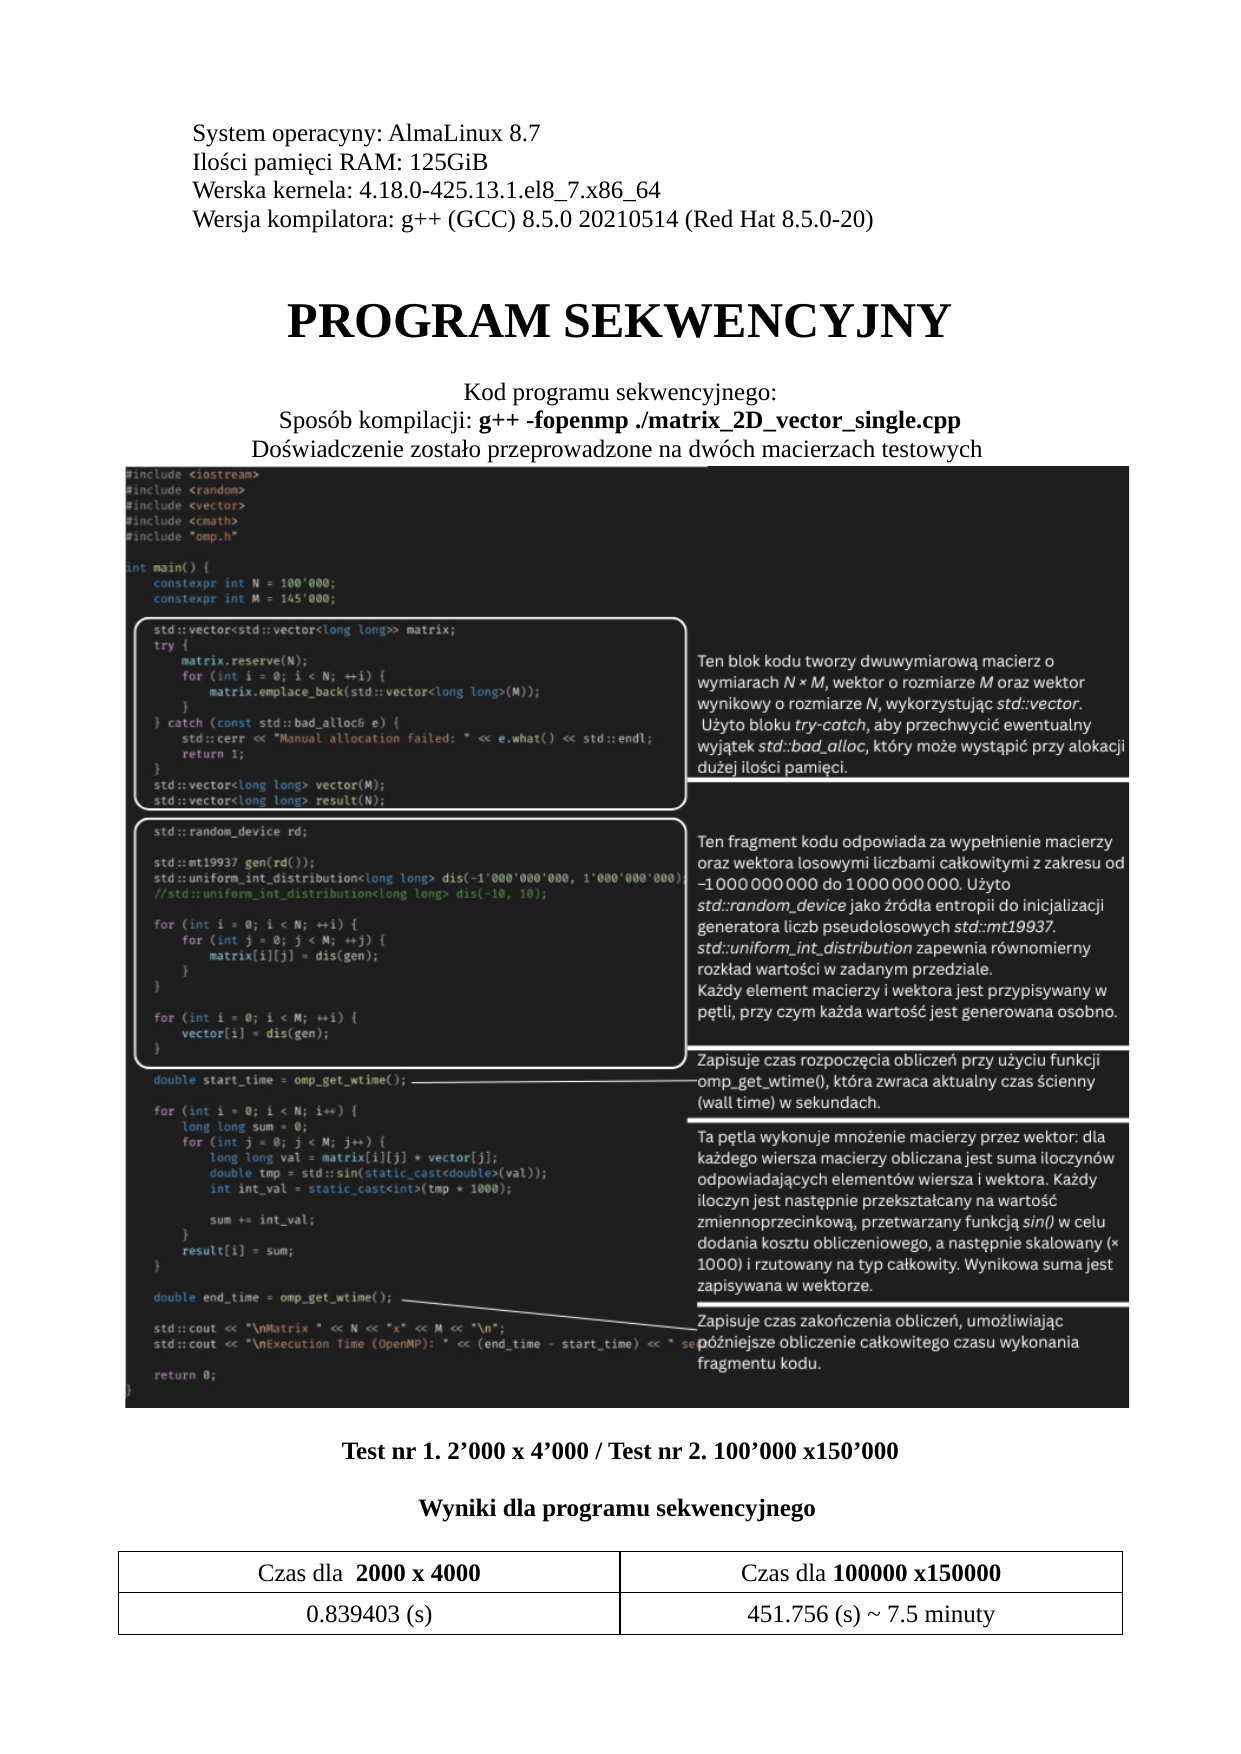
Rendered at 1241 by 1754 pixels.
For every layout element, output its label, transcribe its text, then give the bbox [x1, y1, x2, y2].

text Test nr 1. 2’000 x 4’000 / Test nr 2. 100’000 x150’000 [118, 1436, 1122, 1465]
table_cell 0.839403 (s) [119, 1593, 619, 1633]
text PROGRAM SEKWENCYJNY [118, 291, 1122, 348]
text Doświadczenie zostało przeprowadzone na dwóch macierzach testowych [118, 434, 1122, 463]
text Wersja kompilatora: g++ (GCC) 8.5.0 20210514 (Red Hat 8.5.0-20) [118, 204, 1122, 233]
text Wyniki dla programu sekwencyjnego [118, 1493, 1122, 1522]
text Werska kernela: 4.18.0-425.13.1.el8_7.x86_64 [118, 176, 1122, 204]
table_header Czas dla 2000 x 4000 [119, 1552, 619, 1592]
text System operacyny: AlmaLinux 8.7 [118, 118, 1122, 147]
table_cell 451.756 (s) ~ 7.5 minuty [621, 1593, 1122, 1633]
text Kod programu sekwencyjnego: [118, 377, 1122, 406]
text Ilości pamięci RAM: 125GiB [118, 147, 1122, 176]
text Sposób kompilacji: g++ -fopenmp ./matrix_2D_vector_single.cpp [118, 406, 1122, 434]
table_header Czas dla 100000 x150000 [621, 1552, 1122, 1592]
picture [125, 466, 1130, 1408]
